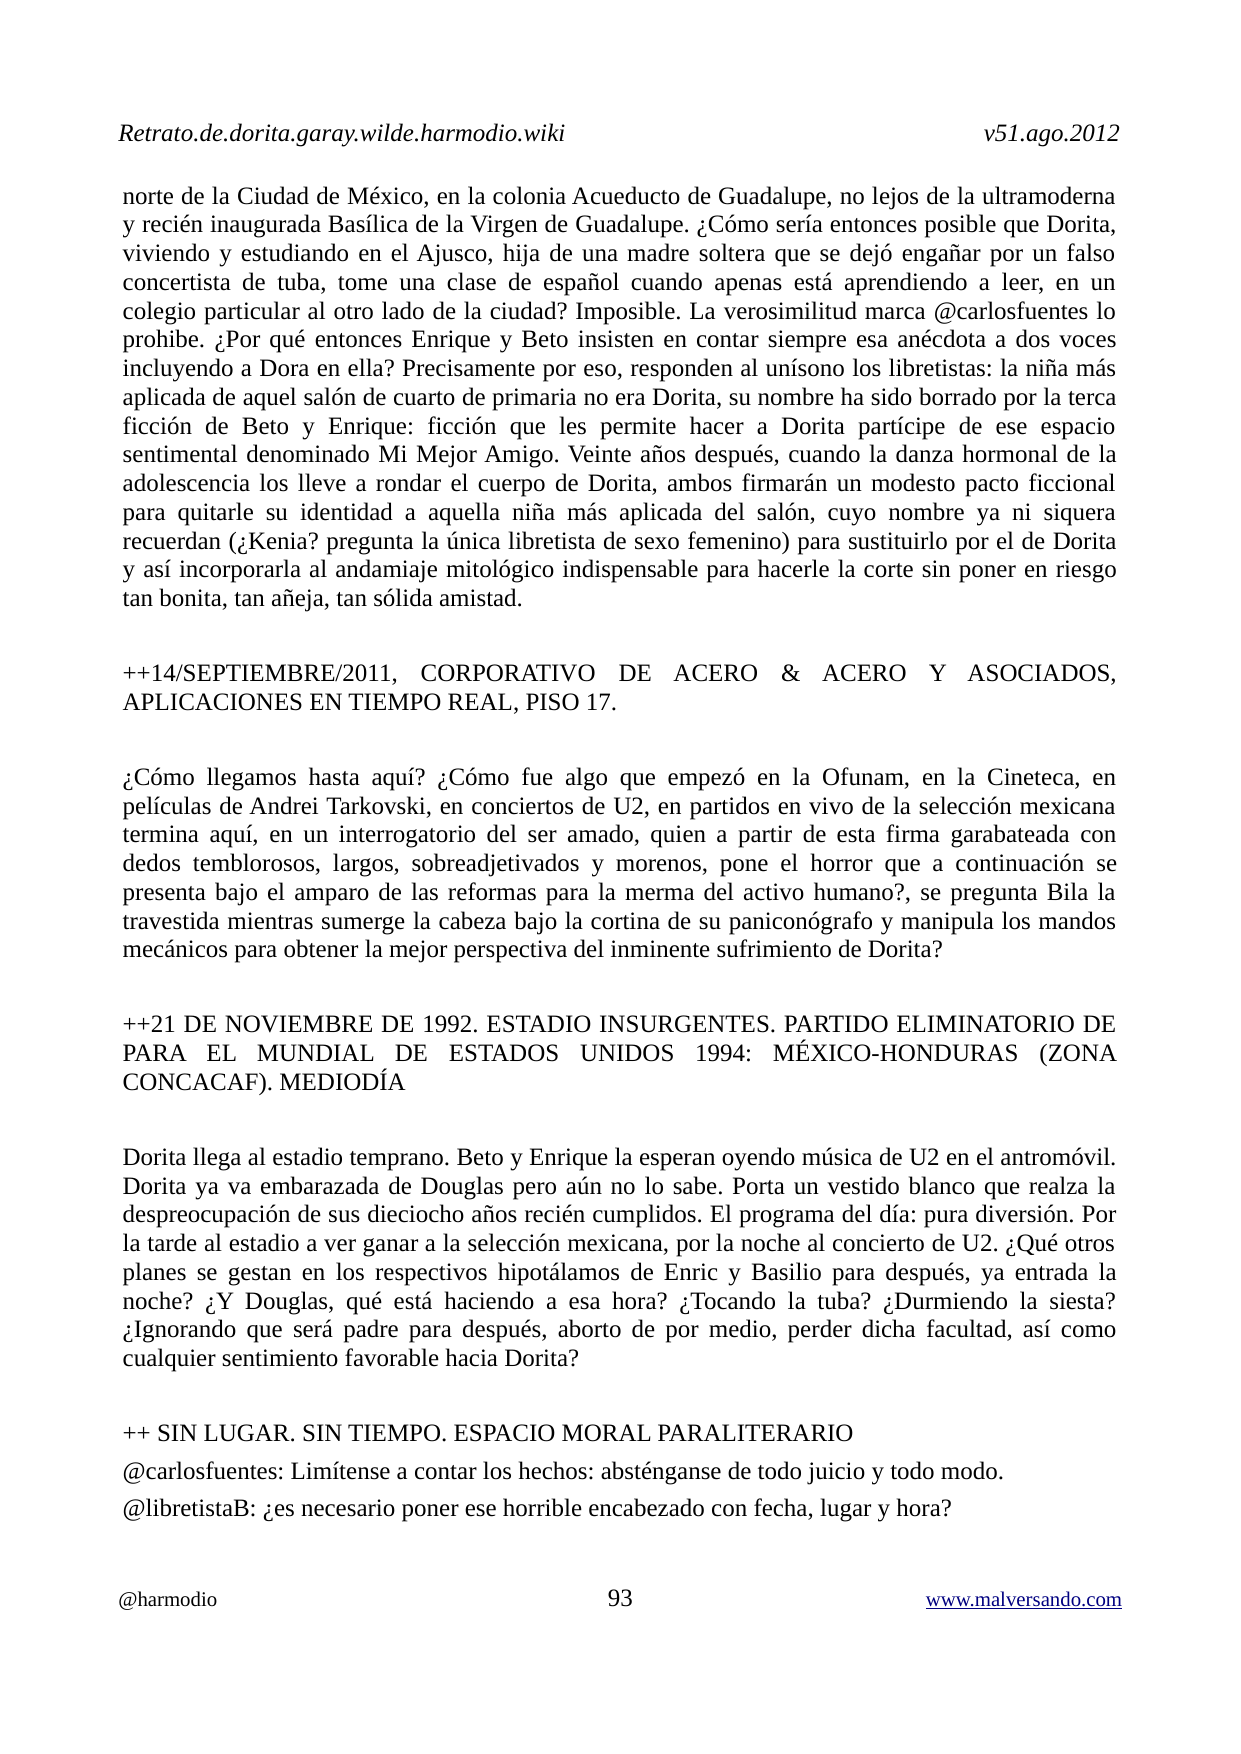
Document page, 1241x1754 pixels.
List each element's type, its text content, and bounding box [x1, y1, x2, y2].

text ++14/SEPTIEMBRE/2011, CORPORATIVO DE ACERO & ACERO Y ASOCIADOS, APLICACIONES EN TIEMPO REAL, PISO 17. [118, 654, 1122, 720]
text @libretistaB: ¿es necesario poner ese horrible encabezado con fecha, lugar y hora? [118, 1489, 1122, 1526]
text ++21 DE NOVIEMBRE DE 1992. ESTADIO INSURGENTES. PARTIDO ELIMINATORIO DE PARA EL MUNDIAL DE ESTADOS UNIDOS 1994: MÉXICO-HONDURAS (ZONA CONCACAF). MEDIODÍA [118, 1005, 1122, 1100]
text ++ SIN LUGAR. SIN TIEMPO. ESPACIO MORAL PARALITERARIO [118, 1414, 1122, 1451]
text Dorita llega al estadio temprano. Beto y Enrique la esperan oyendo música de U2 en el antromóvil. Dorita ya va embarazada de Douglas pero aún no lo sabe. Porta un vestido blanco que realza la despreocupación de sus dieciocho años recién cumplidos. El programa del día: pura diversión. Por la tarde al estadio a ver ganar a la selección mexicana, por la noche al concierto de U2. ¿Qué otros planes se gestan en los respectivos hipotálamos de Enric y Basilio para después, ya entrada la noche? ¿Y Douglas, qué está haciendo a esa hora? ¿Tocando la tuba? ¿Durmiendo la siesta? ¿Ignorando que será padre para después, aborto de por medio, perder dicha facultad, así como cualquier sentimiento favorable hacia Dorita? [118, 1138, 1122, 1376]
text norte de la Ciudad de México, en la colonia Acueducto de Guadalupe, no lejos de la ultramoderna y recién inaugurada Basílica de la Virgen de Guadalupe. ¿Cómo sería entonces posible que Dorita, viviendo y estudiando en el Ajusco, hija de una madre soltera que se dejó engañar por un falso concertista de tuba, tome una clase de español cuando apenas está aprendiendo a leer, en un colegio particular al otro lado de la ciudad? Imposible. La verosimilitud marca @carlosfuentes lo prohibe. ¿Por qué entonces Enrique y Beto insisten en contar siempre esa anécdota a dos voces incluyendo a Dora en ella? Precisamente por eso, responden al unísono los libretistas: la niña más aplicada de aquel salón de cuarto de primaria no era Dorita, su nombre ha sido borrado por la terca ficción de Beto y Enrique: ficción que les permite hacer a Dorita partícipe de ese espacio sentimental denominado Mi Mejor Amigo. Veinte años después, cuando la danza hormonal de la adolescencia los lleve a rondar el cuerpo de Dorita, ambos firmarán un modesto pacto ficcional para quitarle su identidad a aquella niña más aplicada del salón, cuyo nombre ya ni siquera recuerdan (¿Kenia? pregunta la única libretista de sexo femenino) para sustituirlo por el de Dorita y así incorporarla al andamiaje mitológico indispensable para hacerle la corte sin poner en riesgo tan bonita, tan añeja, tan sólida amistad. [118, 176, 1122, 616]
text @carlosfuentes: Limítense a contar los hechos: absténganse de todo juicio y todo modo. [118, 1451, 1122, 1489]
text ¿Cómo llegamos hasta aquí? ¿Cómo fue algo que empezó en la Ofunam, en la Cineteca, en películas de Andrei Tarkovski, en conciertos de U2, en partidos en vivo de la selección mexicana termina aquí, en un interrogatorio del ser amado, quien a partir de esta firma garabateada con dedos temblorosos, largos, sobreadjetivados y morenos, pone el horror que a continuación se presenta bajo el amparo de las reformas para la merma del activo humano?, se pregunta Bila la travestida mientras sumerge la cabeza bajo la cortina de su paniconógrafo y manipula los mandos mecánicos para obtener la mejor perspectiva del inminente sufrimiento de Dorita? [118, 758, 1122, 968]
